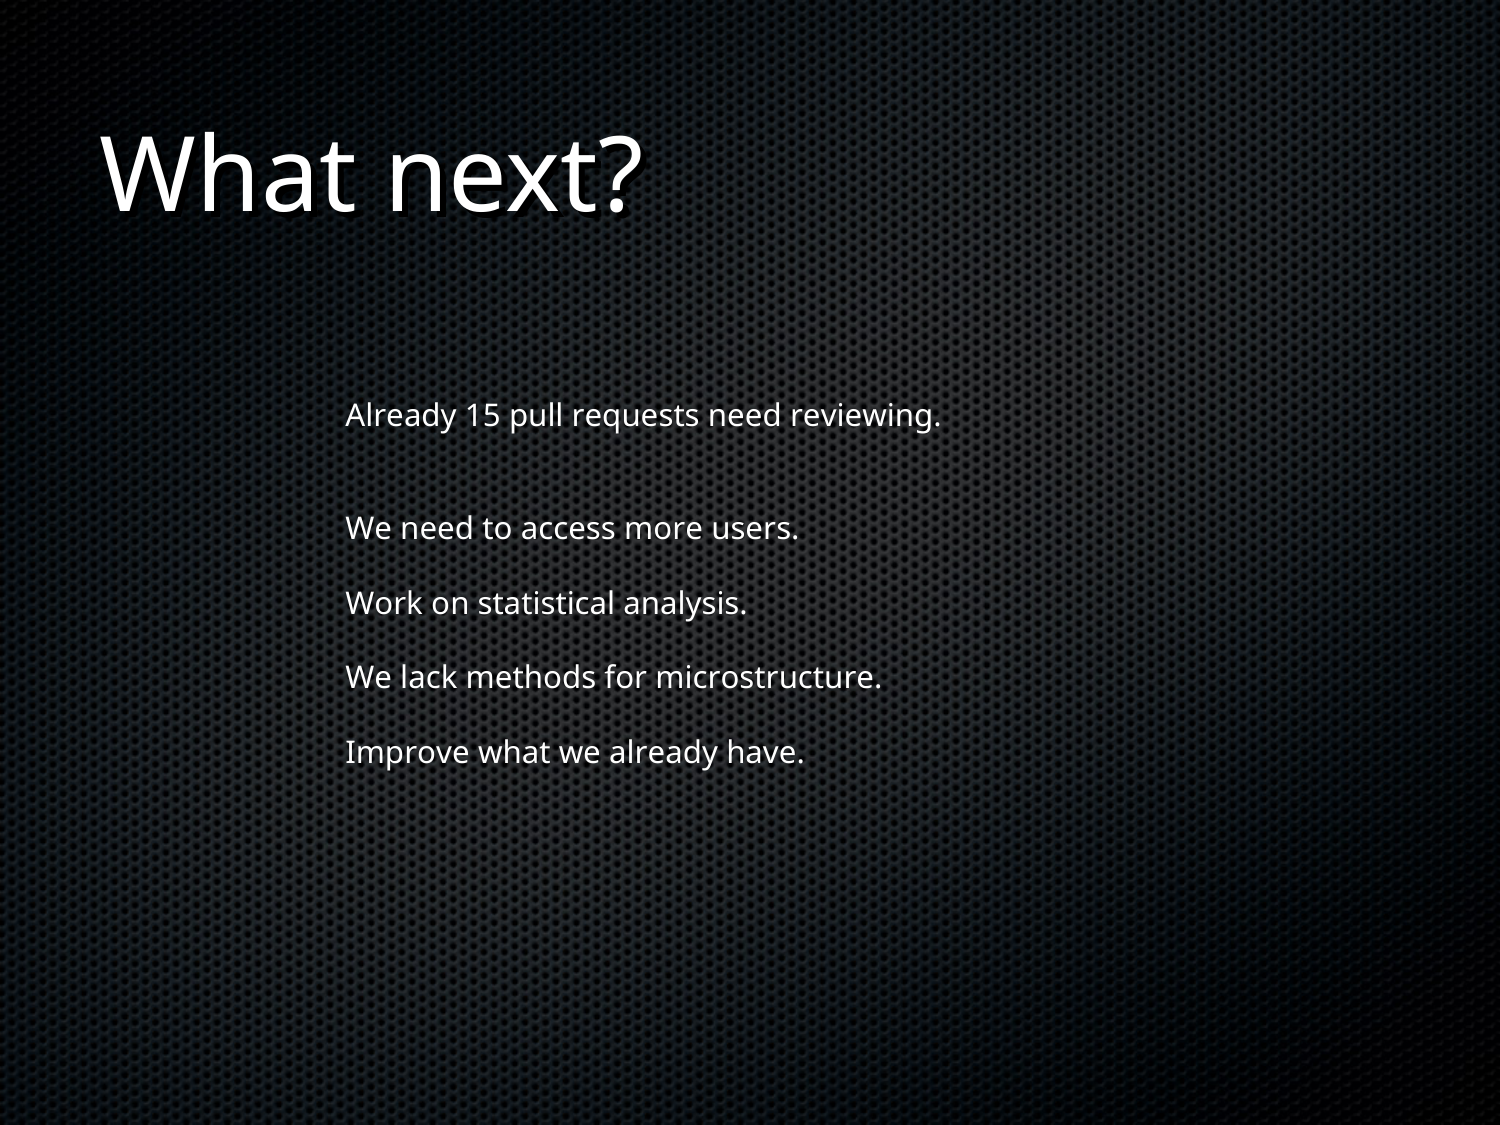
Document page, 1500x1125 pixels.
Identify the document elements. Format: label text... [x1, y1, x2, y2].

text_box Already 15 pull requests need reviewing. We need to access more users. Work on statistical analysis. We lack methods for microstructure. Improve what we already have. [330, 388, 1001, 778]
picture [0, 0, 1500, 1125]
title What next? [91, 29, 1411, 311]
